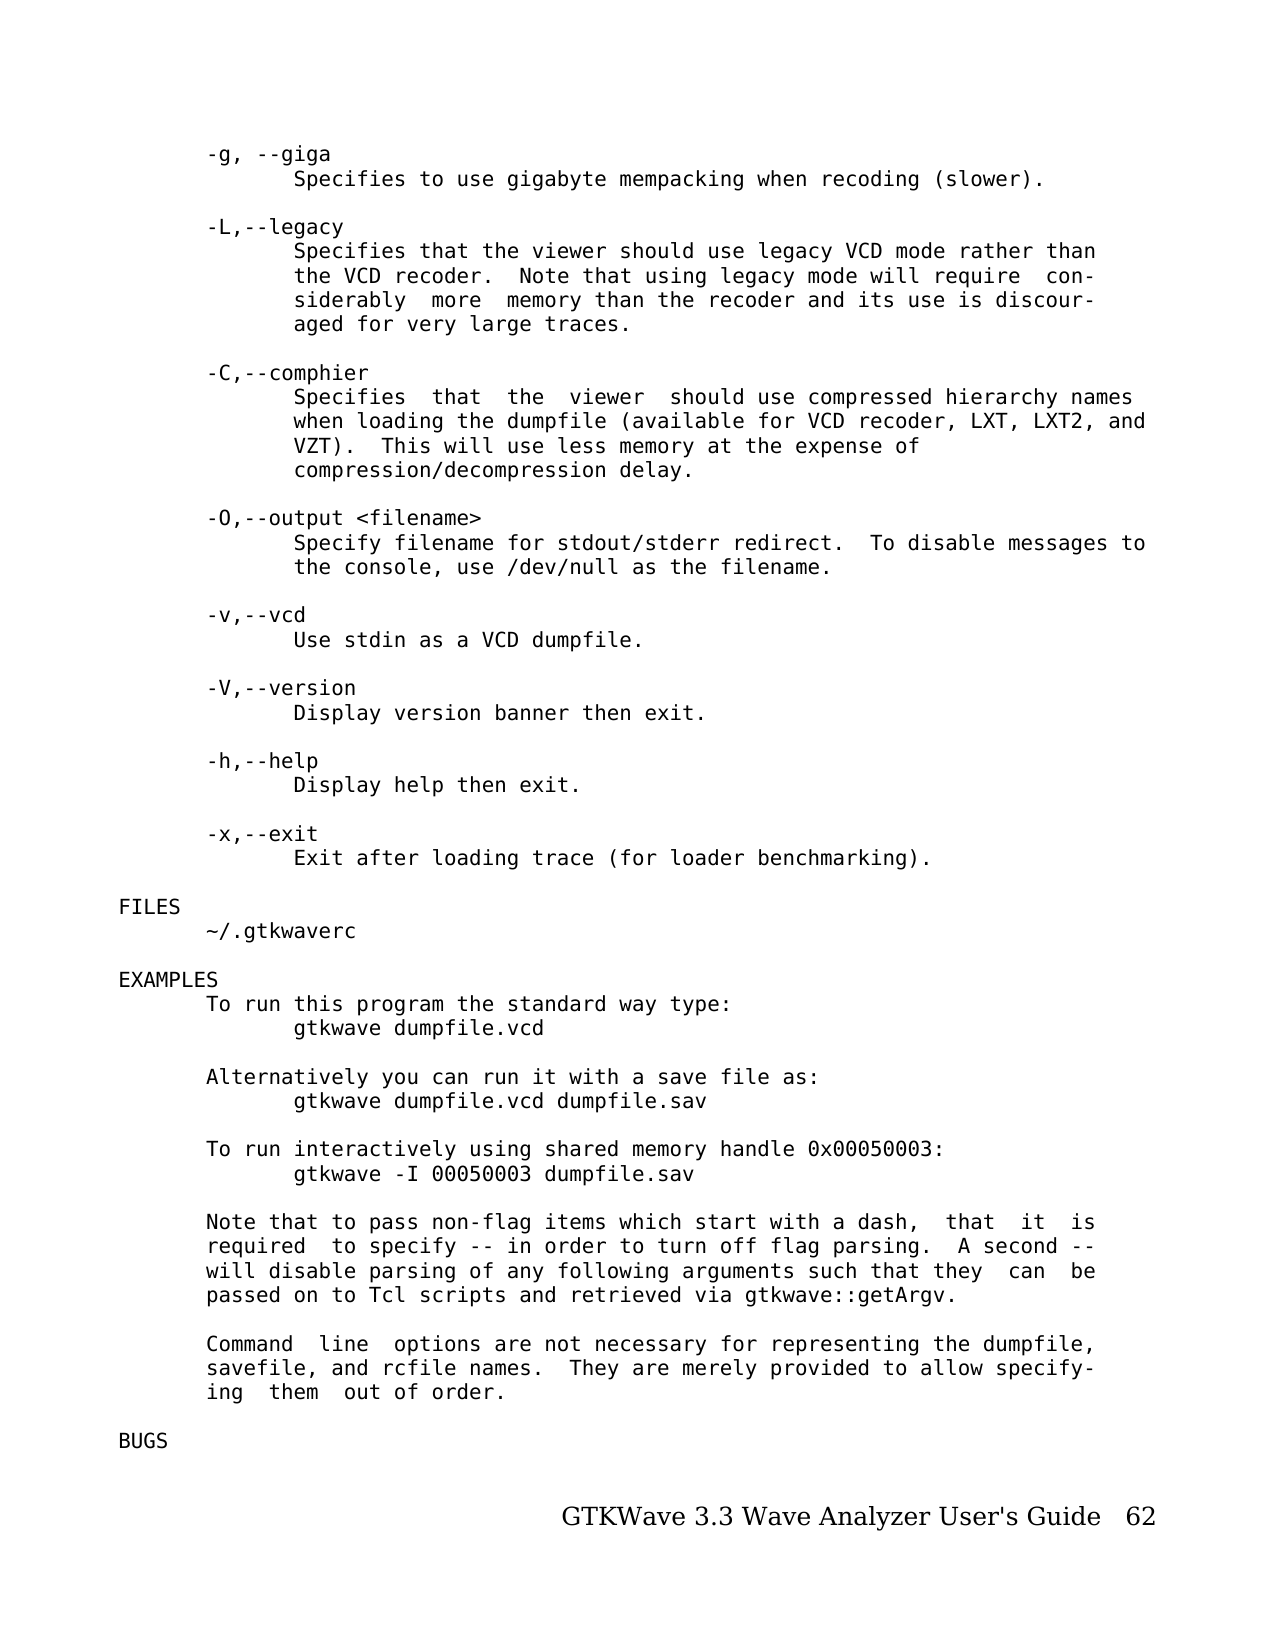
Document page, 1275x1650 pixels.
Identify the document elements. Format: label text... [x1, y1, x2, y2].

text siderably more memory than the recoder and its use is discour- [118, 288, 1157, 312]
text ~/.gtkwaverc [118, 919, 1157, 943]
text Alternatively you can run it with a save file as: [118, 1065, 1157, 1089]
text gtkwave -I 00050003 dumpfile.sav [118, 1162, 1157, 1186]
text Note that to pass non-flag items which start with a dash, that it is [118, 1210, 1157, 1234]
text FILES [118, 895, 1157, 919]
text -L,--legacy [118, 215, 1157, 239]
text -g, --giga [118, 142, 1157, 167]
text passed on to Tcl scripts and retrieved via gtkwave::getArgv. [118, 1283, 1157, 1307]
text Exit after loading trace (for loader benchmarking). [118, 846, 1157, 871]
text Specifies that the viewer should use compressed hierarchy names [118, 385, 1157, 409]
text -h,--help [118, 749, 1157, 773]
text -C,--comphier [118, 361, 1157, 385]
text BUGS [118, 1429, 1157, 1453]
text aged for very large traces. [118, 312, 1157, 337]
text -O,--output <filename> [118, 506, 1157, 531]
text gtkwave dumpfile.vcd dumpfile.sav [118, 1089, 1157, 1113]
text To run interactively using shared memory handle 0x00050003: [118, 1137, 1157, 1162]
text Display help then exit. [118, 773, 1157, 798]
text Display version banner then exit. [118, 701, 1157, 725]
text Specifies that the viewer should use legacy VCD mode rather than [118, 239, 1157, 264]
text ing them out of order. [118, 1380, 1157, 1404]
text Use stdin as a VCD dumpfile. [118, 628, 1157, 652]
text compression/decompression delay. [118, 458, 1157, 482]
text Specifies to use gigabyte mempacking when recoding (slower). [118, 167, 1157, 191]
text the console, use /dev/null as the filename. [118, 555, 1157, 579]
text will disable parsing of any following arguments such that they can be [118, 1259, 1157, 1283]
text when loading the dumpfile (available for VCD recoder, LXT, LXT2, and [118, 409, 1157, 434]
text -V,--version [118, 676, 1157, 701]
text To run this program the standard way type: [118, 992, 1157, 1016]
text required to specify -- in order to turn off flag parsing. A second -- [118, 1234, 1157, 1259]
text gtkwave dumpfile.vcd [118, 1016, 1157, 1040]
text savefile, and rcfile names. They are merely provided to allow specify- [118, 1356, 1157, 1380]
text VZT). This will use less memory at the expense of [118, 434, 1157, 458]
text EXAMPLES [118, 968, 1157, 992]
text the VCD recoder. Note that using legacy mode will require con- [118, 264, 1157, 288]
text -x,--exit [118, 822, 1157, 846]
text Specify filename for stdout/stderr redirect. To disable messages to [118, 531, 1157, 555]
text -v,--vcd [118, 603, 1157, 628]
text Command line options are not necessary for representing the dumpfile, [118, 1332, 1157, 1356]
